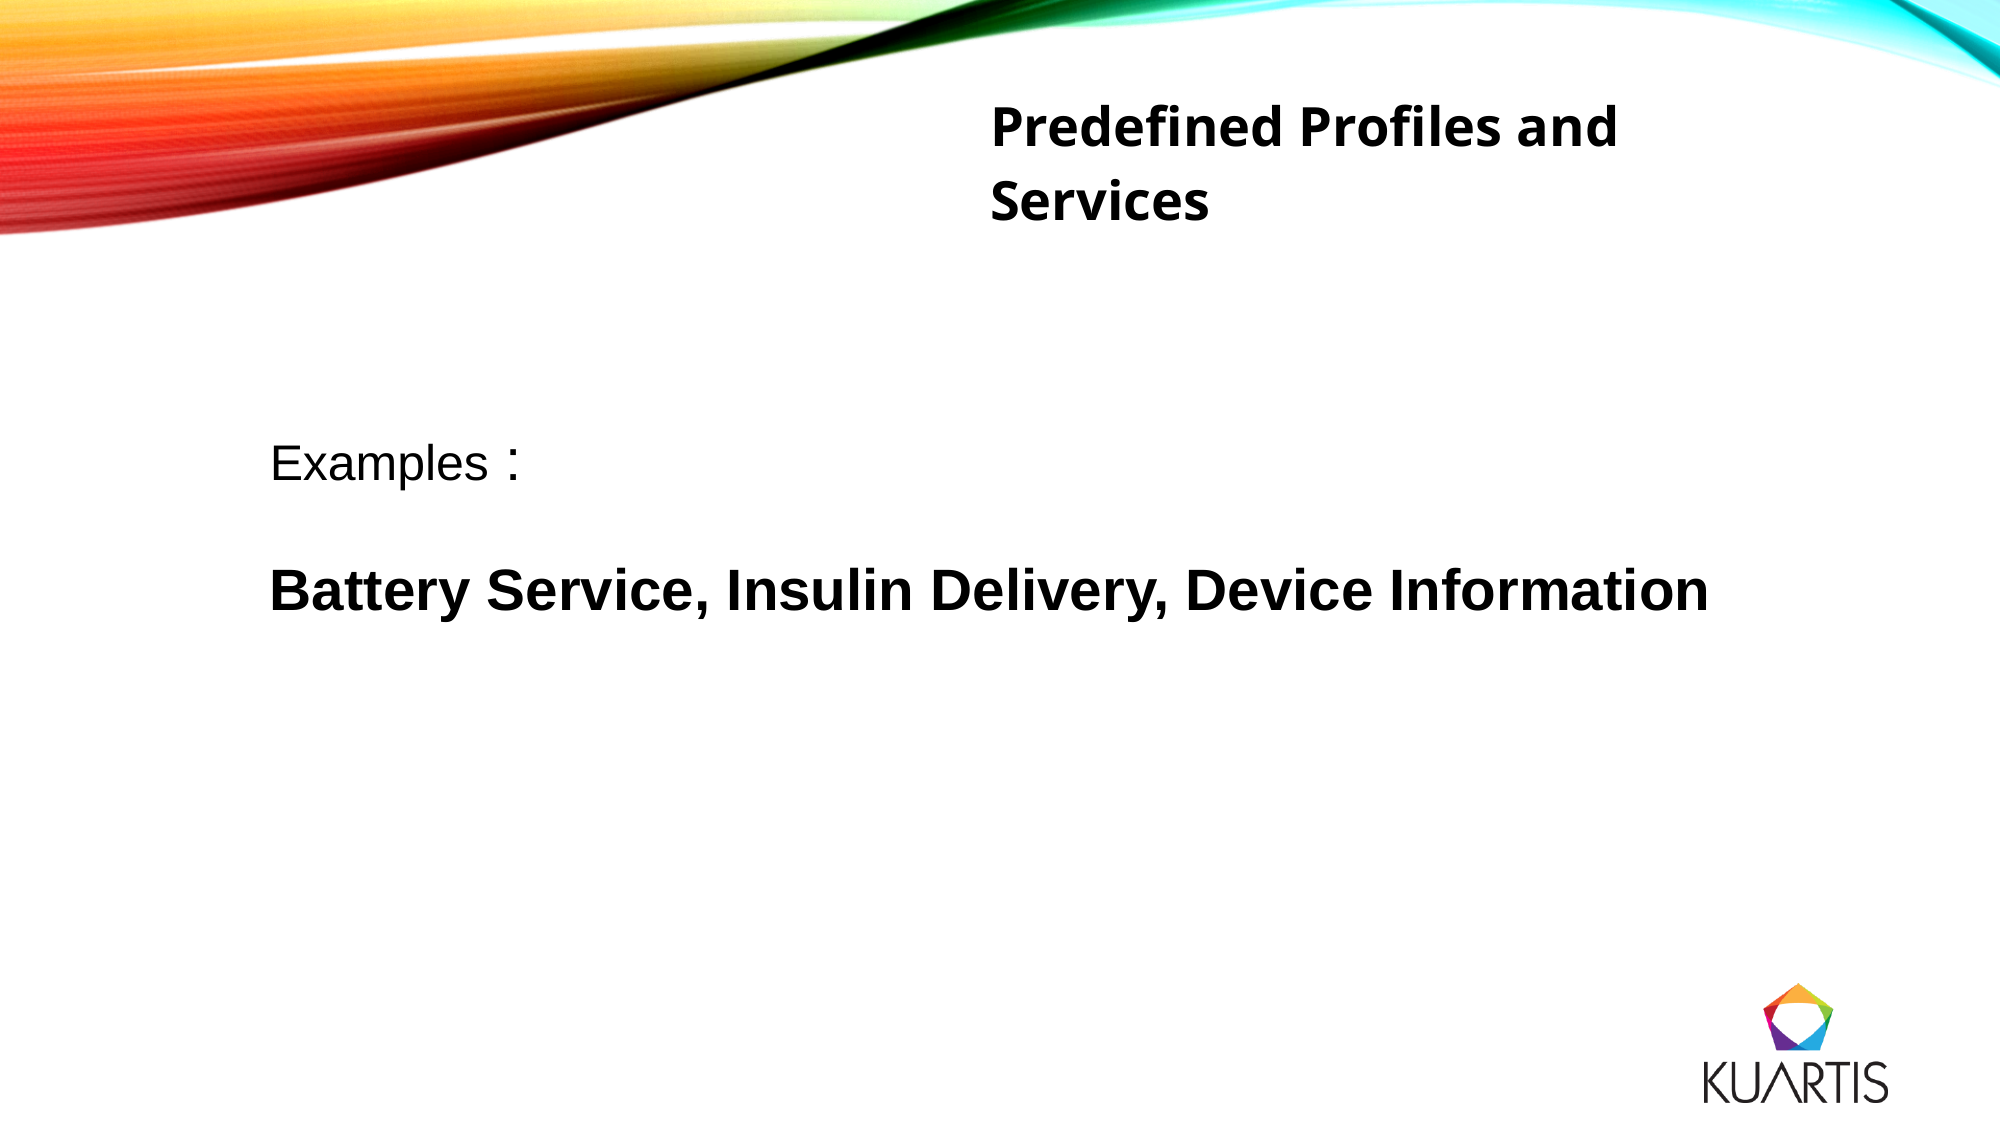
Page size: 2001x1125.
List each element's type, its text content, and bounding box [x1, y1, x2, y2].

title Predefined Profiles and Services [990, 84, 1846, 240]
text_box Examples : Battery Service, Insulin Delivery, Device Information [255, 420, 1756, 661]
picture [1704, 983, 1888, 1103]
picture [0, 0, 2000, 237]
